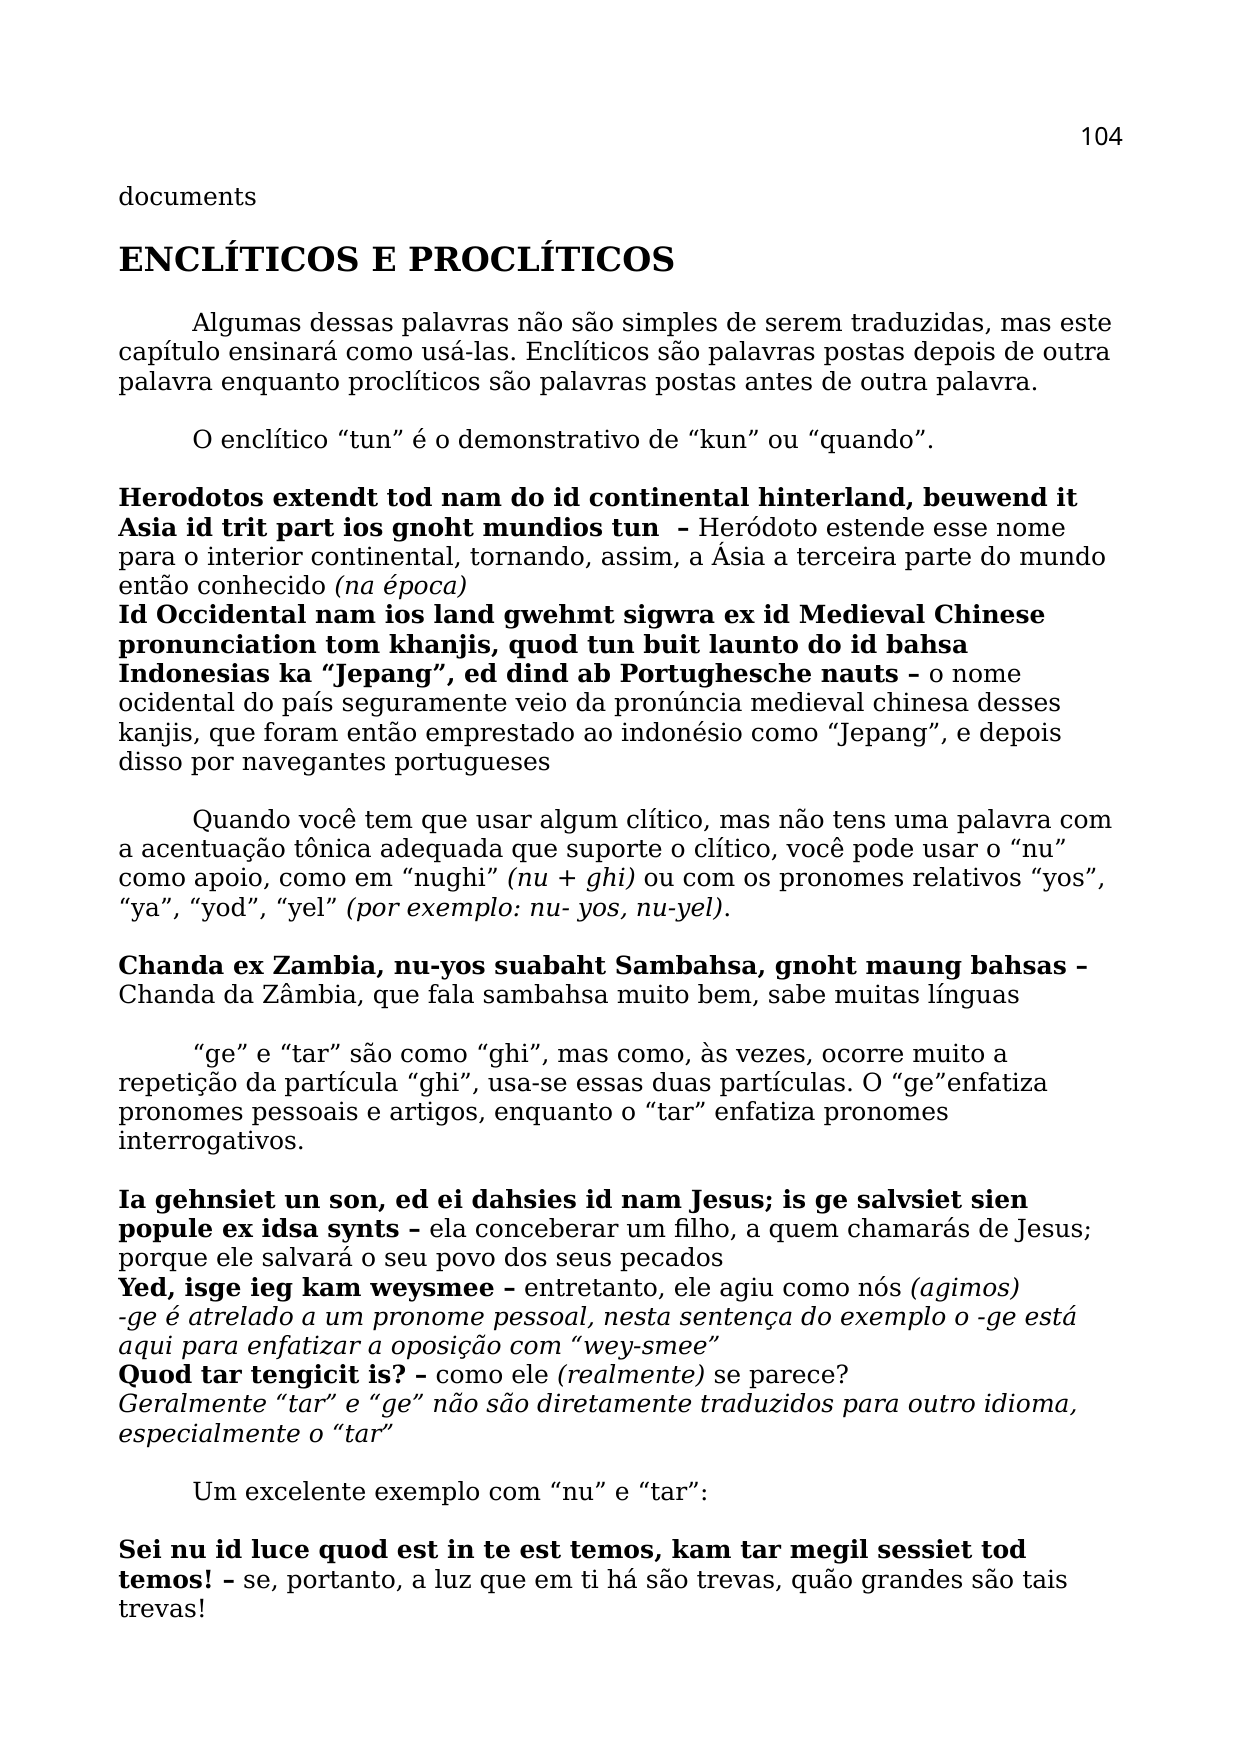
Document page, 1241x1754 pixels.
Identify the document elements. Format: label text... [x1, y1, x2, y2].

text Algumas dessas palavras não são simples de serem traduzidas, mas este capítulo ensinará como usá-las. Enclíticos são palavras postas depois de outra palavra enquanto proclíticos são palavras postas antes de outra palavra. [118, 308, 1123, 396]
text Geralmente “tar” e “ge” não são diretamente traduzidos para outro idioma, especialmente o “tar” [118, 1389, 1123, 1448]
text Sei nu id luce quod est in te est temos, kam tar megil sessiet tod temos! – se, portanto, a luz que em ti há são trevas, quão grandes são tais trevas! [118, 1535, 1123, 1623]
text Id Occidental nam ios land gwehmt sigwra ex id Medieval Chinese pronunciation tom khanjis, quod tun buit launto do id bahsa Indonesias ka “Jepang”, ed dind ab Portughesche nauts – o nome ocidental do país seguramente veio da pronúncia medieval chinesa desses kanjis, que foram então emprestado ao indonésio como “Jepang”, e depois disso por navegantes portugueses [118, 600, 1123, 776]
text Chanda ex Zambia, nu-yos suabaht Sambahsa, gnoht maung bahsas – Chanda da Zâmbia, que fala sambahsa muito bem, sabe muitas línguas [118, 951, 1123, 1009]
subtitle ENCLÍTICOS E PROCLÍTICOS [118, 240, 1123, 279]
text O enclítico “tun” é o demonstrativo de “kun” ou “quando”. [118, 425, 1123, 454]
text “ge” e “tar” são como “ghi”, mas como, às vezes, ocorre muito a repetição da partícula “ghi”, usa-se essas duas partículas. O “ge”enfatiza pronomes pessoais e artigos, enquanto o “tar” enfatiza pronomes interrogativos. [118, 1039, 1123, 1155]
text -ge é atrelado a um pronome pessoal, nesta sentença do exemplo o -ge está aqui para enfatizar a oposição com “wey-smee” [118, 1302, 1123, 1360]
text Ia gehnsiet un son, ed ei dahsies id nam Jesus; is ge salvsiet sien popule ex idsa synts – ela conceberar um filho, a quem chamarás de Jesus; porque ele salvará o seu povo dos seus pecados [118, 1184, 1123, 1272]
text Quando você tem que usar algum clítico, mas não tens uma palavra com a acentuação tônica adequada que suporte o clítico, você pode usar o “nu” como apoio, como em “nughi” (nu + ghi) ou com os pronomes relativos “yos”, “ya”, “yod”, “yel” (por exemplo: nu- yos, nu-yel). [118, 805, 1123, 922]
text documents [118, 182, 1123, 211]
text Herodotos extendt tod nam do id continental hinterland, beuwend it Asia id trit part ios gnoht mundios tun – Heródoto estende esse nome para o interior continental, tornando, assim, a Ásia a terceira parte do mundo então conhecido (na época) [118, 483, 1123, 600]
text Yed, isge ieg kam weysmee – entretanto, ele agiu como nós (agimos) [118, 1272, 1123, 1302]
text Quod tar tengicit is? – como ele (realmente) se parece? [118, 1360, 1123, 1389]
text Um excelente exemplo com “nu” e “tar”: [118, 1477, 1123, 1506]
